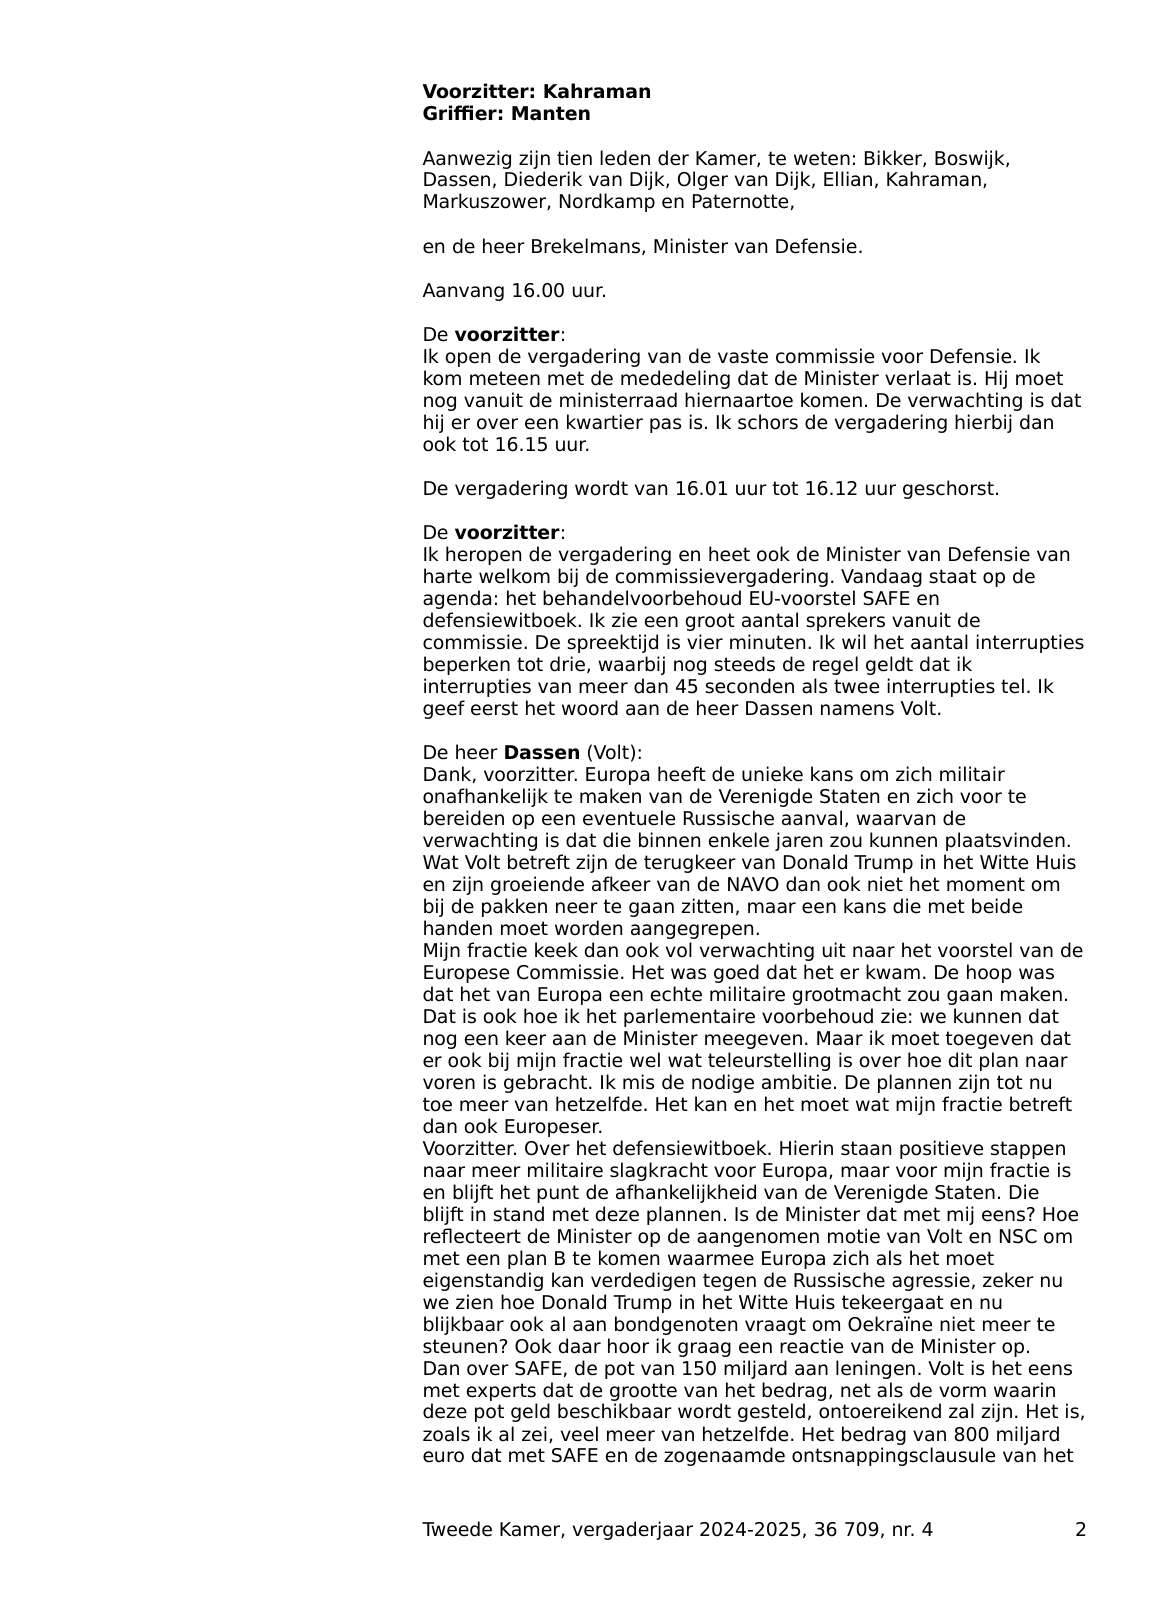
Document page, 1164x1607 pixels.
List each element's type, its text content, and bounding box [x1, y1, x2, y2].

text De voorzitter: [422, 324, 1087, 346]
text Mijn fractie keek dan ook vol verwachting uit naar het voorstel van de Europese Commissie. Het was goed dat het er kwam. De hoop was dat het van Europa een echte militaire grootmacht zou gaan maken. Dat is ook hoe ik het parlementaire voorbehoud zie: we kunnen dat nog een keer aan de Minister meegeven. Maar ik moet toegeven dat er ook bij mijn fractie wel wat teleurstelling is over hoe dit plan naar voren is gebracht. Ik mis de nodige ambitie. De plannen zijn tot nu toe meer van hetzelfde. Het kan en het moet wat mijn fractie betreft dan ook Europeser. [422, 940, 1087, 1138]
text Aanvang 16.00 uur. [422, 280, 1087, 302]
text De voorzitter: [422, 522, 1087, 544]
text Voorzitter: Kahraman [422, 81, 1087, 103]
text Dan over SAFE, de pot van 150 miljard aan leningen. Volt is het eens met experts dat de grootte van het bedrag, net als de vorm waarin deze pot geld beschikbaar wordt gesteld, ontoereikend zal zijn. Het is, zoals ik al zei, veel meer van hetzelfde. Het bedrag van 800 miljard euro dat met SAFE en de zogenaamde ontsnappingsclausule van het [422, 1357, 1087, 1467]
text De vergadering wordt van 16.01 uur tot 16.12 uur geschorst. [422, 478, 1087, 500]
text De heer Dassen (Volt): [422, 742, 1087, 764]
text Aanwezig zijn tien leden der Kamer, te weten: Bikker, Boswijk, Dassen, Diederik van Dijk, Olger van Dijk, Ellian, Kahraman, Markuszower, Nordkamp en Paternotte, [422, 147, 1087, 213]
text Dank, voorzitter. Europa heeft de unieke kans om zich militair onafhankelijk te maken van de Verenigde Staten en zich voor te bereiden op een eventuele Russische aanval, waarvan de verwachting is dat die binnen enkele jaren zou kunnen plaatsvinden. Wat Volt betreft zijn de terugkeer van Donald Trump in het Witte Huis en zijn groeiende afkeer van de NAVO dan ook niet het moment om bij de pakken neer te gaan zitten, maar een kans die met beide handen moet worden aangegrepen. [422, 764, 1087, 940]
text Ik open de vergadering van de vaste commissie voor Defensie. Ik kom meteen met de mededeling dat de Minister verlaat is. Hij moet nog vanuit de ministerraad hiernaartoe komen. De verwachting is dat hij er over een kwartier pas is. Ik schors de vergadering hierbij dan ook tot 16.15 uur. [422, 346, 1087, 456]
text en de heer Brekelmans, Minister van Defensie. [422, 236, 1087, 257]
text Voorzitter. Over het defensiewitboek. Hierin staan positieve stappen naar meer militaire slagkracht voor Europa, maar voor mijn fractie is en blijft het punt de afhankelijkheid van de Verenigde Staten. Die blijft in stand met deze plannen. Is de Minister dat met mij eens? Hoe reflecteert de Minister op de aangenomen motie van Volt en NSC om met een plan B te komen waarmee Europa zich als het moet eigenstandig kan verdedigen tegen de Russische agressie, zeker nu we zien hoe Donald Trump in het Witte Huis tekeergaat en nu blijkbaar ook al aan bondgenoten vraagt om Oekraïne niet meer te steunen? Ook daar hoor ik graag een reactie van de Minister op. [422, 1138, 1087, 1357]
text Ik heropen de vergadering en heet ook de Minister van Defensie van harte welkom bij de commissievergadering. Vandaag staat op de agenda: het behandelvoorbehoud EU-voorstel SAFE en defensiewitboek. Ik zie een groot aantal sprekers vanuit de commissie. De spreektijd is vier minuten. Ik wil het aantal interrupties beperken tot drie, waarbij nog steeds de regel geldt dat ik interrupties van meer dan 45 seconden als twee interrupties tel. Ik geef eerst het woord aan de heer Dassen namens Volt. [422, 544, 1087, 720]
text Griffier: Manten [422, 103, 1087, 125]
